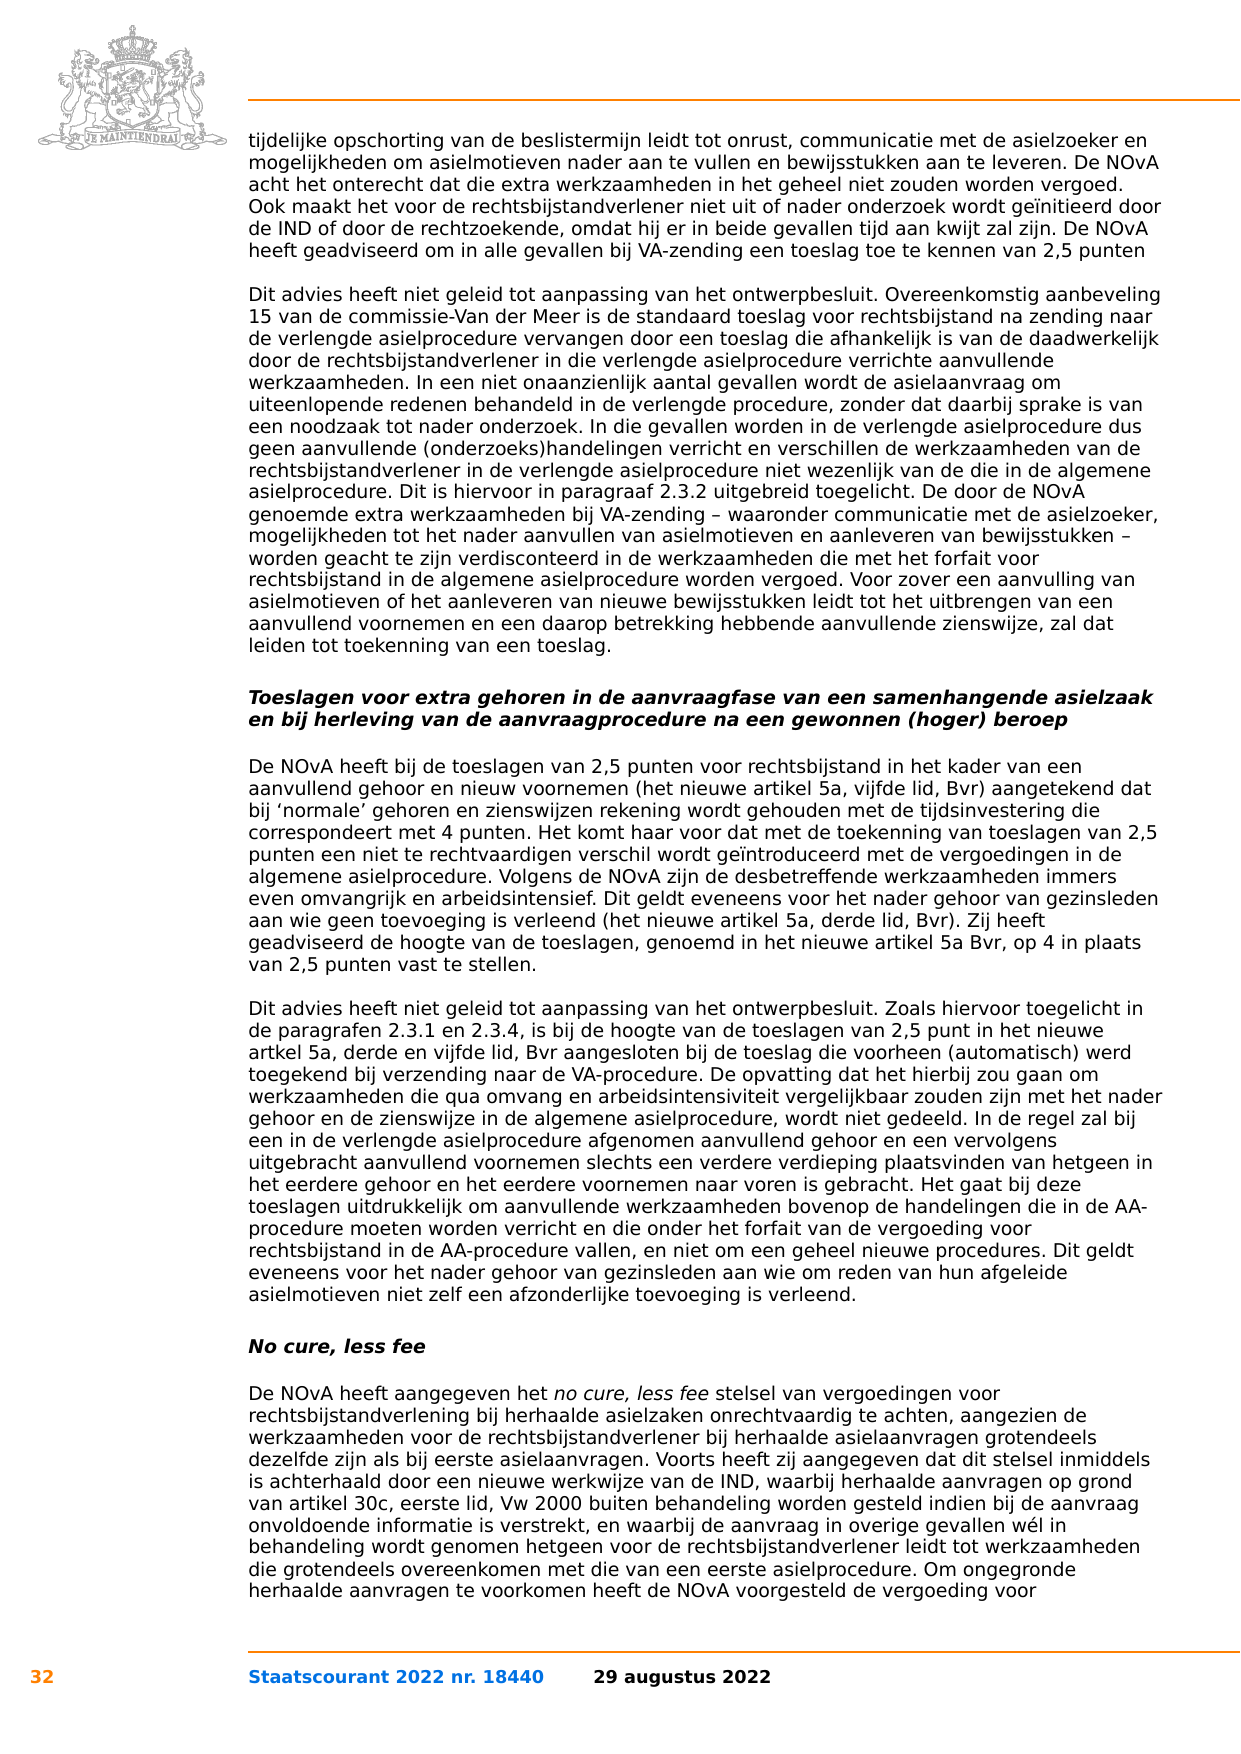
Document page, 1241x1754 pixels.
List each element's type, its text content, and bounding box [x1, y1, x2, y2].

text Dit advies heeft niet geleid tot aanpassing van het ontwerpbesluit. Overeenkomstig aanbeveling 15 van de commissie-Van der Meer is de standaard toeslag voor rechtsbijstand na zending naar de verlengde asielprocedure vervangen door een toeslag die afhankelijk is van de daadwerkelijk door de rechtsbijstandverlener in die verlengde asielprocedure verrichte aanvullende werkzaamheden. In een niet onaanzienlijk aantal gevallen wordt de asielaanvraag om uiteenlopende redenen behandeld in de verlengde procedure, zonder dat daarbij sprake is van een noodzaak tot nader onderzoek. In die gevallen worden in de verlengde asielprocedure dus geen aanvullende (onderzoeks)handelingen verricht en verschillen de werkzaamheden van de rechtsbijstandverlener in de verlengde asielprocedure niet wezenlijk van de die in de algemene asielprocedure. Dit is hiervoor in paragraaf 2.3.2 uitgebreid toegelicht. De door de NOvA genoemde extra werkzaamheden bij VA-zending – waaronder communicatie met de asielzoeker, mogelijkheden tot het nader aanvullen van asielmotieven en aanleveren van bewijsstukken – worden geacht te zijn verdisconteerd in de werkzaamheden die met het forfait voor rechtsbijstand in de algemene asielprocedure worden vergoed. Voor zover een aanvulling van asielmotieven of het aanleveren van nieuwe bewijsstukken leidt tot het uitbrengen van een aanvullend voornemen en een daarop betrekking hebbende aanvullende zienswijze, zal dat leiden tot toekenning van een toeslag. [248, 284, 1163, 657]
subtitle No cure, less fee [248, 1336, 1163, 1358]
subtitle Toeslagen voor extra gehoren in de aanvraagfase van een samenhangende asielzaak en bij herleving van de aanvraagprocedure na een gewonnen (hoger) beroep [248, 687, 1163, 731]
text De NOvA heeft bij de toeslagen van 2,5 punten voor rechtsbijstand in het kader van een aanvullend gehoor en nieuw voornemen (het nieuwe artikel 5a, vijfde lid, Bvr) aangetekend dat bij ‘normale’ gehoren en zienswijzen rekening wordt gehouden met de tijdsinvestering die correspondeert met 4 punten. Het komt haar voor dat met de toekenning van toeslagen van 2,5 punten een niet te rechtvaardigen verschil wordt geïntroduceerd met de vergoedingen in de algemene asielprocedure. Volgens de NOvA zijn de desbetreffende werkzaamheden immers even omvangrijk en arbeidsintensief. Dit geldt eveneens voor het nader gehoor van gezinsleden aan wie geen toevoeging is verleend (het nieuwe artikel 5a, derde lid, Bvr). Zij heeft geadviseerd de hoogte van de toeslagen, genoemd in het nieuwe artikel 5a Bvr, op 4 in plaats van 2,5 punten vast te stellen. [248, 756, 1163, 976]
picture [38, 25, 227, 150]
text tijdelijke opschorting van de beslistermijn leidt tot onrust, communicatie met de asielzoeker en mogelijkheden om asielmotieven nader aan te vullen en bewijsstukken aan te leveren. De NOvA acht het onterecht dat die extra werkzaamheden in het geheel niet zouden worden vergoed. Ook maakt het voor de rechtsbijstandverlener niet uit of nader onderzoek wordt geïnitieerd door de IND of door de rechtzoekende, omdat hij er in beide gevallen tijd aan kwijt zal zijn. De NOvA heeft geadviseerd om in alle gevallen bij VA-zending een toeslag toe te kennen van 2,5 punten [248, 130, 1163, 262]
text Dit advies heeft niet geleid tot aanpassing van het ontwerpbesluit. Zoals hiervoor toegelicht in de paragrafen 2.3.1 en 2.3.4, is bij de hoogte van de toeslagen van 2,5 punt in het nieuwe artkel 5a, derde en vijfde lid, Bvr aangesloten bij de toeslag die voorheen (automatisch) werd toegekend bij verzending naar de VA-procedure. De opvatting dat het hierbij zou gaan om werkzaamheden die qua omvang en arbeidsintensiviteit vergelijkbaar zouden zijn met het nader gehoor en de zienswijze in de algemene asielprocedure, wordt niet gedeeld. In de regel zal bij een in de verlengde asielprocedure afgenomen aanvullend gehoor en een vervolgens uitgebracht aanvullend voornemen slechts een verdere verdieping plaatsvinden van hetgeen in het eerdere gehoor en het eerdere voornemen naar voren is gebracht. Het gaat bij deze toeslagen uitdrukkelijk om aanvullende werkzaamheden bovenop de handelingen die in de AA-procedure moeten worden verricht en die onder het forfait van de vergoeding voor rechtsbijstand in de AA-procedure vallen, en niet om een geheel nieuwe procedures. Dit geldt eveneens voor het nader gehoor van gezinsleden aan wie om reden van hun afgeleide asielmotieven niet zelf een afzonderlijke toevoeging is verleend. [248, 998, 1163, 1306]
text De NOvA heeft aangegeven het no cure, less fee stelsel van vergoedingen voor rechtsbijstandverlening bij herhaalde asielzaken onrechtvaardig te achten, aangezien de werkzaamheden voor de rechtsbijstandverlener bij herhaalde asielaanvragen grotendeels dezelfde zijn als bij eerste asielaanvragen. Voorts heeft zij aangegeven dat dit stelsel inmiddels is achterhaald door een nieuwe werkwijze van de IND, waarbij herhaalde aanvragen op grond van artikel 30c, eerste lid, Vw 2000 buiten behandeling worden gesteld indien bij de aanvraag onvoldoende informatie is verstrekt, en waarbij de aanvraag in overige gevallen wél in behandeling wordt genomen hetgeen voor de rechtsbijstandverlener leidt tot werkzaamheden die grotendeels overeenkomen met die van een eerste asielprocedure. Om ongegronde herhaalde aanvragen te voorkomen heeft de NOvA voorgesteld de vergoeding voor [248, 1383, 1163, 1602]
